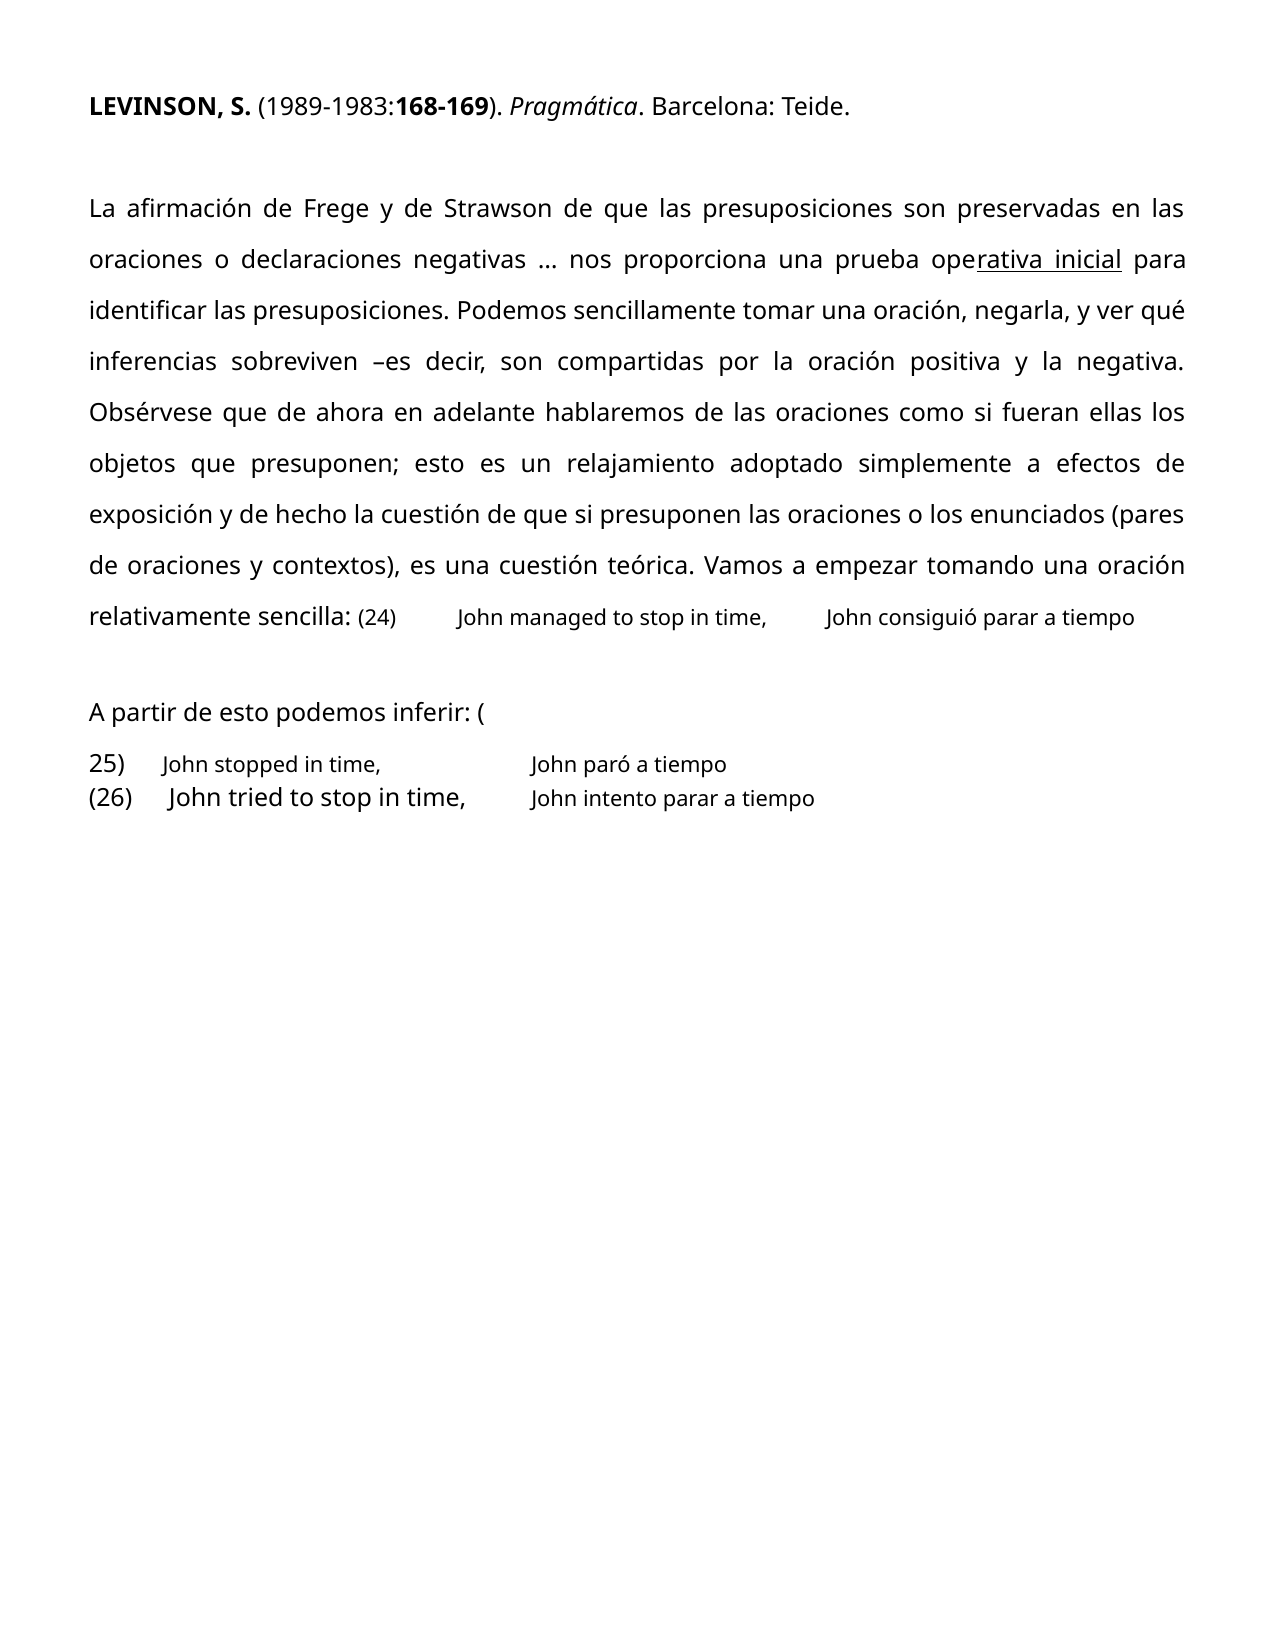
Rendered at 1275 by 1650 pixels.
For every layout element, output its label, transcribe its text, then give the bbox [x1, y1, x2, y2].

text LEVINSON, S. (1989-1983:168-169). Pragmática. Barcelona: Teide. [88, 88, 1186, 123]
text A partir de esto podemos inferir: ( [88, 695, 1186, 729]
text La afirmación de Frege y de Strawson de que las presuposiciones son preservadas en las oraciones o declaraciones negativas … nos proporciona una prueba operativa inicial para identificar las presuposiciones. Podemos sencillamente tomar una oración, negarla, y ver qué inferencias sobreviven –es decir, son compartidas por la oración positiva y la negativa. Obsérvese que de ahora en adelante hablaremos de las oraciones como si fueran ellas los objetos que presuponen; esto es un relajamiento adoptado simplemente a efectos de exposición y de hecho la cuestión de que si presuponen las oraciones o los enunciados (pares de oraciones y contextos), es una cuestión teórica. Vamos a empezar tomando una oración relativamente sencilla: (24) John managed to stop in time, John consiguió parar a tiempo [88, 191, 1186, 633]
text 25) John stopped in time, John paró a tiempo [88, 746, 1186, 780]
text (26) John tried to stop in time, John intento parar a tiempo [88, 780, 1186, 814]
